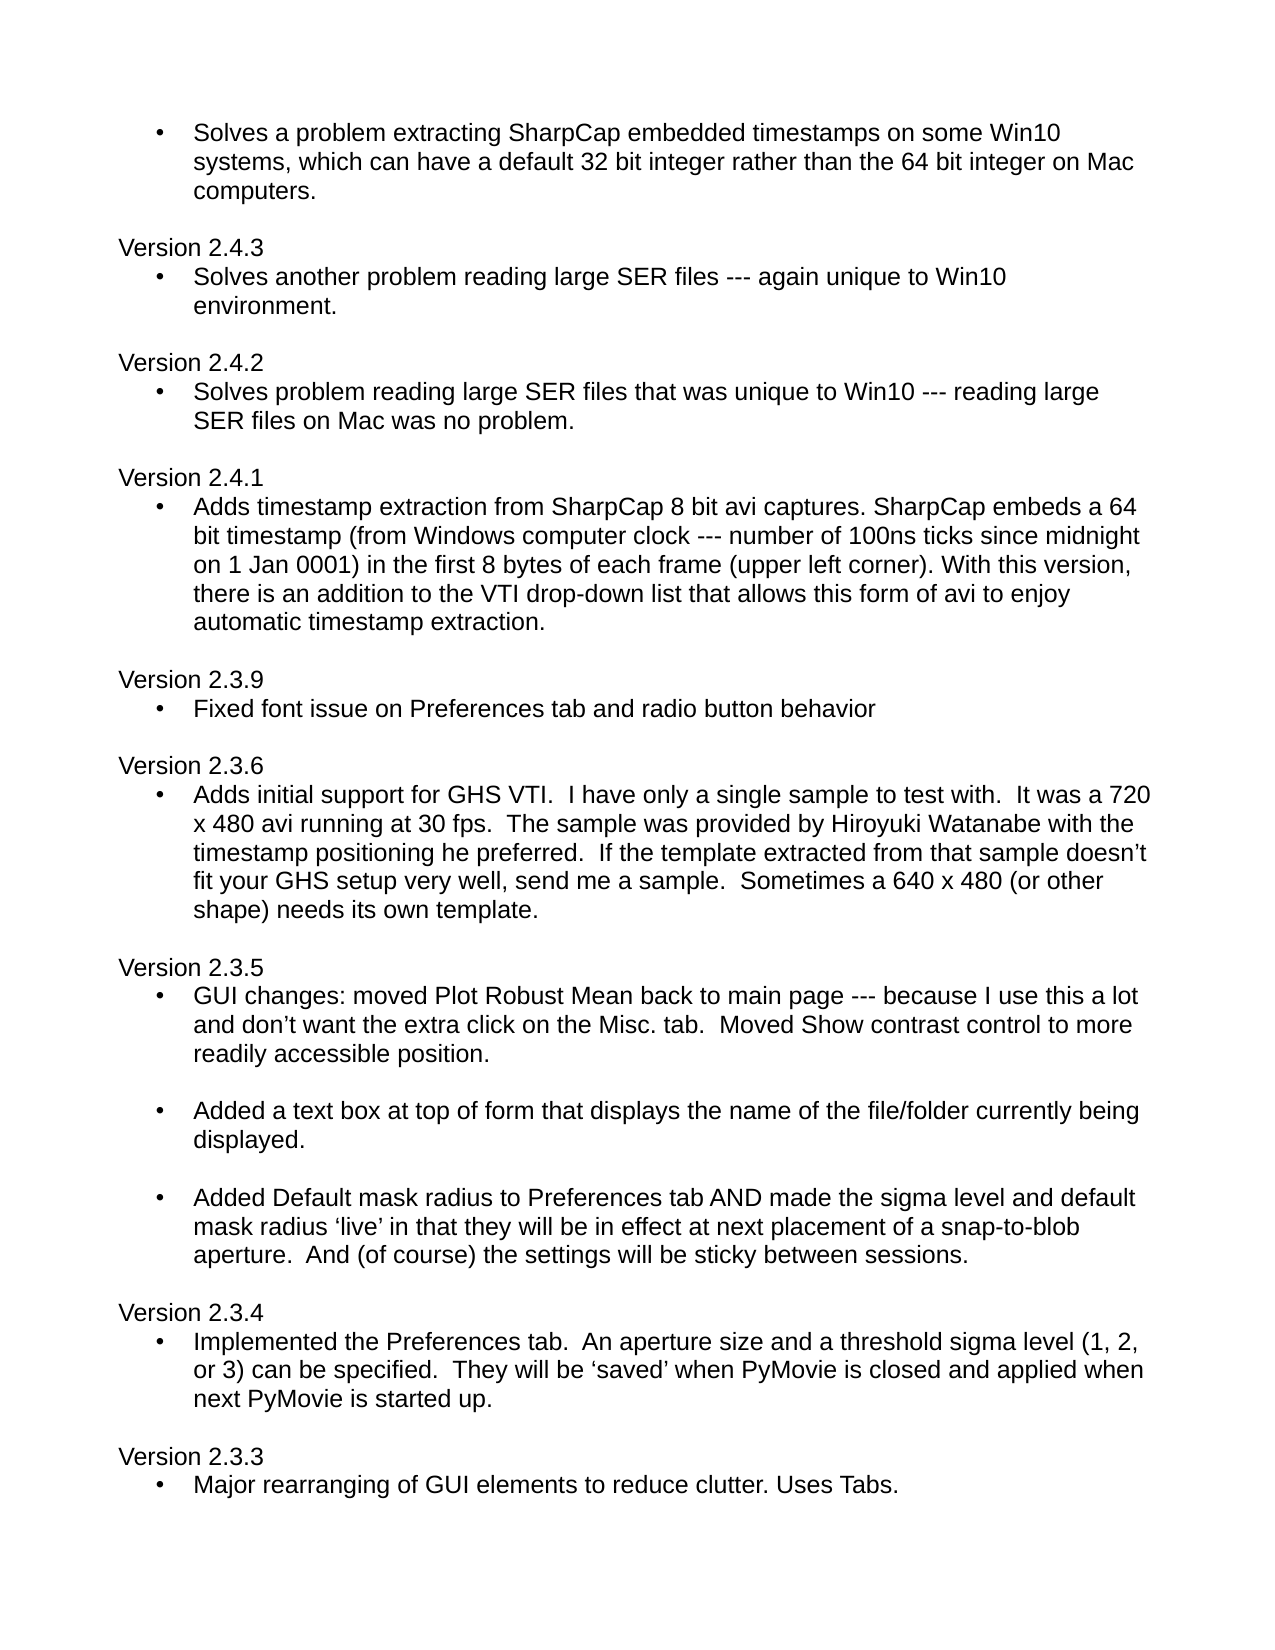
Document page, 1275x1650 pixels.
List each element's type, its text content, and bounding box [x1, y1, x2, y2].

text Version 2.3.5 [118, 952, 1157, 981]
list GUI changes: moved Plot Robust Mean back to main page --- because I use this a lot and don’t want the extra click on the Misc. tab. Moved Show contrast control to more readily accessible position. [156, 981, 1157, 1096]
text Version 2.4.3 [118, 233, 1157, 262]
list Fixed font issue on Preferences tab and radio button behavior [156, 693, 1157, 751]
list Implemented the Preferences tab. An aperture size and a threshold sigma level (1, 2, or 3) can be specified. They will be ‘saved’ when PyMovie is closed and applied when next PyMovie is started up. [156, 1327, 1157, 1442]
list Adds initial support for GHS VTI. I have only a single sample to test with. It was a 720 x 480 avi running at 30 fps. The sample was provided by Hiroyuki Watanabe with the timestamp positioning he preferred. If the template extracted from that sample doesn’t fit your GHS setup very well, send me a sample. Sometimes a 640 x 480 (or other shape) needs its own template. [156, 780, 1157, 952]
text Version 2.3.3 [118, 1442, 1157, 1470]
text Version 2.3.9 [118, 665, 1157, 693]
list Solves another problem reading large SER files --- again unique to Win10 environment. [156, 262, 1157, 348]
list Major rearranging of GUI elements to reduce clutter. Uses Tabs. [156, 1470, 1157, 1528]
list Added Default mask radius to Preferences tab AND made the sigma level and default mask radius ‘live’ in that they will be in effect at next placement of a snap-to-blob aperture. And (of course) the settings will be sticky between sessions. [156, 1183, 1157, 1298]
list Adds timestamp extraction from SharpCap 8 bit avi captures. SharpCap embeds a 64 bit timestamp (from Windows computer clock --- number of 100ns ticks since midnight on 1 Jan 0001) in the first 8 bytes of each frame (upper left corner). With this version, there is an addition to the VTI drop-down list that allows this form of avi to enjoy automatic timestamp extraction. [156, 492, 1157, 665]
list Added a text box at top of form that displays the name of the file/folder currently being displayed. [156, 1096, 1157, 1183]
list Solves a problem extracting SharpCap embedded timestamps on some Win10 systems, which can have a default 32 bit integer rather than the 64 bit integer on Mac computers. [156, 118, 1157, 233]
text Version 2.3.4 [118, 1298, 1157, 1327]
list Solves problem reading large SER files that was unique to Win10 --- reading large SER files on Mac was no problem. [156, 377, 1157, 463]
text Version 2.4.2 [118, 348, 1157, 377]
text Version 2.4.1 [118, 463, 1157, 492]
text Version 2.3.6 [118, 751, 1157, 780]
